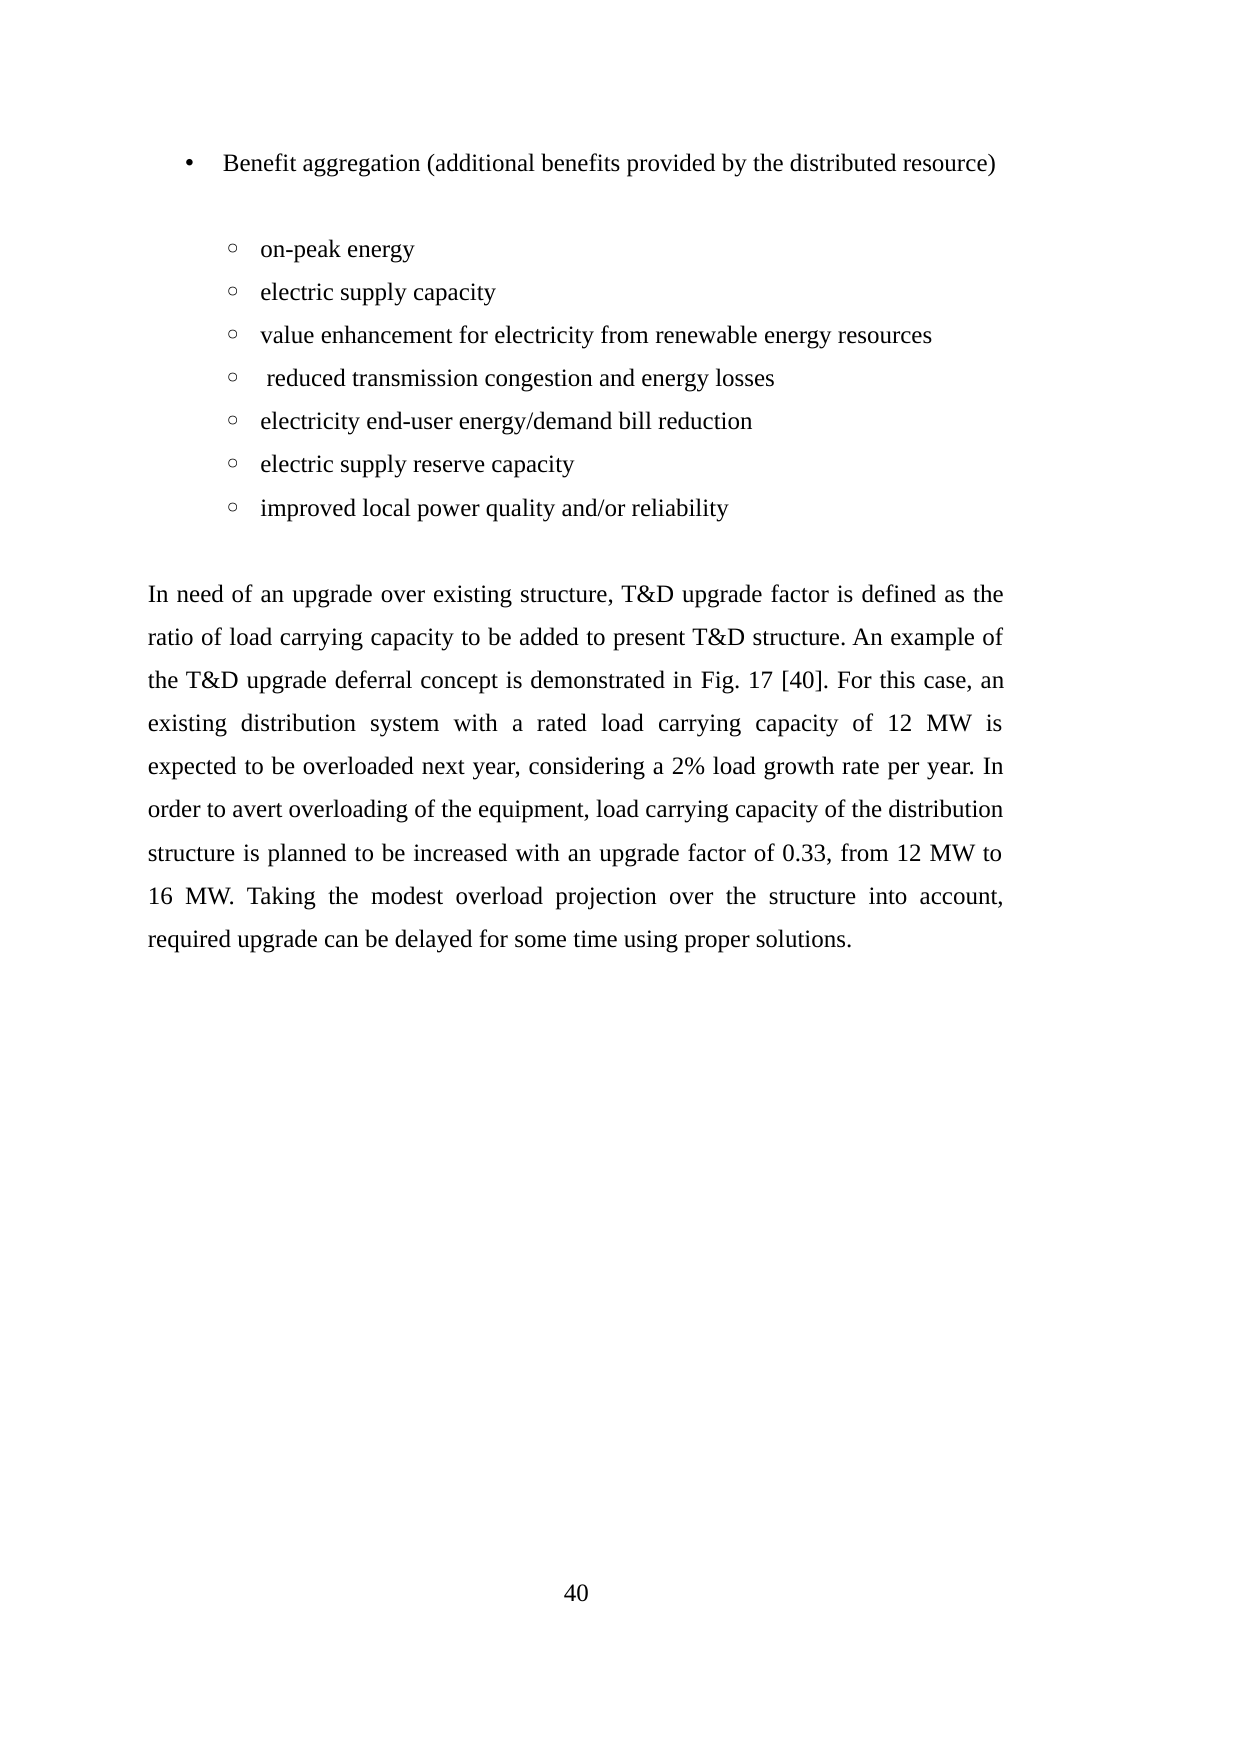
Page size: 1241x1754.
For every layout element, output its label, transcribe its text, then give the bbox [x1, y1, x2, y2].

list value enhancement for electricity from renewable energy resources [223, 320, 1004, 349]
list on-peak energy [223, 234, 1004, 263]
list Benefit aggregation (additional benefits provided by the distributed resource) [185, 148, 1004, 176]
list reduced transmission congestion and energy losses [223, 363, 1004, 392]
list improved local power quality and/or reliability [223, 493, 1004, 521]
list electricity end-user energy/demand bill reduction [223, 406, 1004, 435]
text In need of an upgrade over existing structure, T&D upgrade factor is defined as the ratio of load carrying capacity to be added to present T&D structure. An example of the T&D upgrade deferral concept is demonstrated in Fig. 17 [40]. For this case, an existing distribution system with a rated load carrying capacity of 12 MW is expected to be overloaded next year, considering a 2% load growth rate per year. In order to avert overloading of the equipment, load carrying capacity of the distribution structure is planned to be increased with an upgrade factor of 0.33, from 12 MW to 16 MW. Taking the modest overload projection over the structure into account, required upgrade can be delayed for some time using proper solutions. [148, 579, 1004, 953]
list electric supply capacity [223, 277, 1004, 306]
list electric supply reserve capacity [223, 449, 1004, 478]
